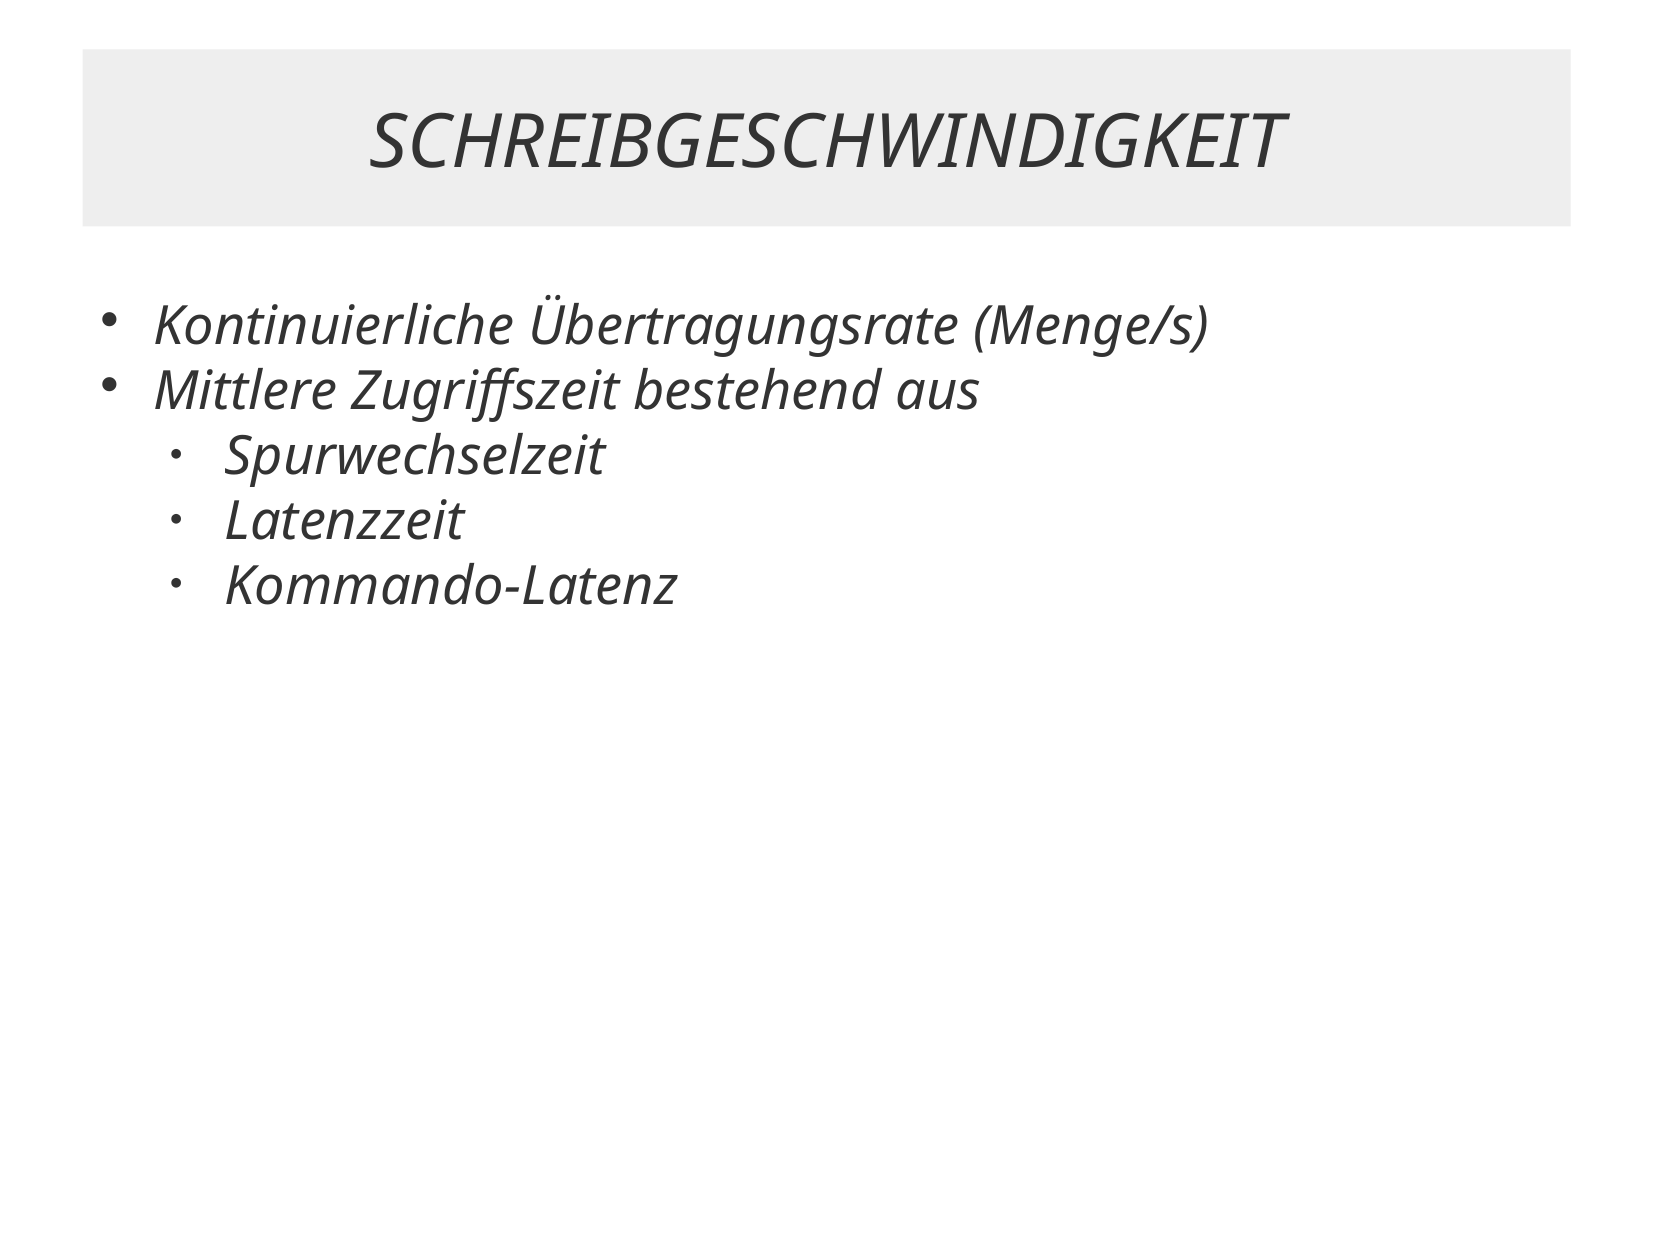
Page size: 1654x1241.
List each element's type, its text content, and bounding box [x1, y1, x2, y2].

text_box Kontinuierliche Übertragungsrate (Menge/s) Mittlere Zugriffszeit bestehend aus Spurwechselzeit Latenzzeit Kommando-Latenz [82, 290, 1571, 1010]
text_box SCHREIBGESCHWINDIGKEIT [82, 49, 1571, 227]
